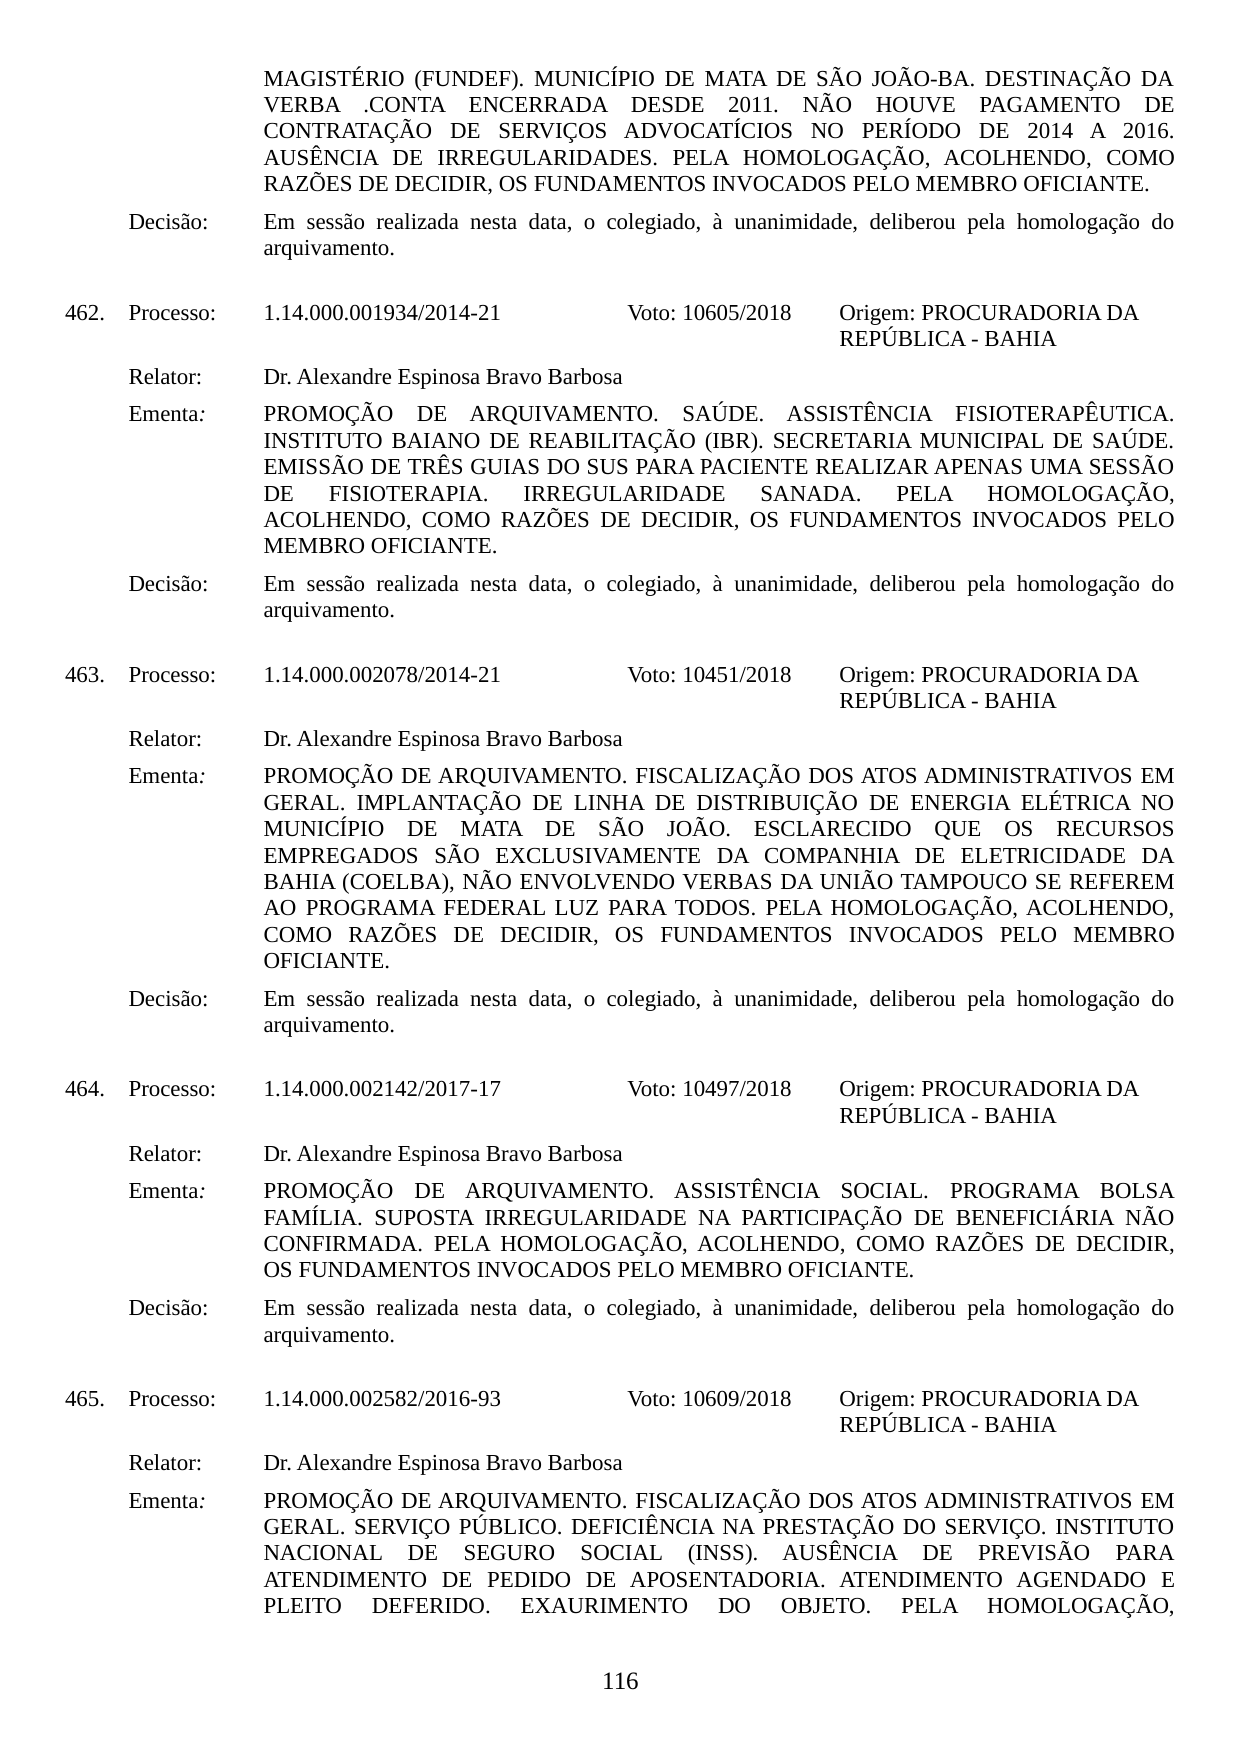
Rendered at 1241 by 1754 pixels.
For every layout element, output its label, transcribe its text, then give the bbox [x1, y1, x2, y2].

table_cell Dr. Alexandre Espinosa Bravo Barbosa [258, 1134, 1181, 1172]
table_cell [59, 1481, 123, 1624]
table_header Origem: PROCURADORIA DA REPÚBLICA - BAHIA [834, 1070, 1181, 1134]
table_header Processo: [123, 1070, 257, 1134]
table_header Voto: 10451/2018 [621, 655, 833, 719]
table_header Origem: PROCURADORIA DA REPÚBLICA - BAHIA [834, 293, 1181, 357]
table_header Voto: 10609/2018 [621, 1379, 833, 1443]
table_cell [59, 202, 123, 266]
table_cell PROMOÇÃO DE ARQUIVAMENTO. ASSISTÊNCIA SOCIAL. PROGRAMA BOLSA FAMÍLIA. SUPOSTA IRREGULARIDADE NA PARTICIPAÇÃO DE BENEFICIÁRIA NÃO CONFIRMADA. PELA HOMOLOGAÇÃO, ACOLHENDO, COMO RAZÕES DE DECIDIR, OS FUNDAMENTOS INVOCADOS PELO MEMBRO OFICIANTE. [258, 1172, 1181, 1288]
table_cell Relator: [123, 1134, 257, 1172]
table_cell PROMOÇÃO DE ARQUIVAMENTO. FISCALIZAÇÃO DOS ATOS ADMINISTRATIVOS EM GERAL. SERVIÇO PÚBLICO. DEFICIÊNCIA NA PRESTAÇÃO DO SERVIÇO. INSTITUTO NACIONAL DE SEGURO SOCIAL (INSS). AUSÊNCIA DE PREVISÃO PARA ATENDIMENTO DE PEDIDO DE APOSENTADORIA. ATENDIMENTO AGENDADO E PLEITO DEFERIDO. EXAURIMENTO DO OBJETO. PELA HOMOLOGAÇÃO, [258, 1481, 1181, 1624]
table_cell [59, 357, 123, 395]
table_cell Decisão: [123, 202, 257, 266]
table_cell [59, 59, 123, 202]
table_header 1.14.000.002582/2016-93 [258, 1379, 621, 1443]
table_cell MAGISTÉRIO (FUNDEF). MUNICÍPIO DE MATA DE SÃO JOÃO-BA. DESTINAÇÃO DA VERBA .CONTA ENCERRADA DESDE 2011. NÃO HOUVE PAGAMENTO DE CONTRATAÇÃO DE SERVIÇOS ADVOCATÍCIOS NO PERÍODO DE 2014 A 2016. AUSÊNCIA DE IRREGULARIDADES. PELA HOMOLOGAÇÃO, ACOLHENDO, COMO RAZÕES DE DECIDIR, OS FUNDAMENTOS INVOCADOS PELO MEMBRO OFICIANTE. [258, 59, 1181, 202]
table_cell [59, 1443, 123, 1481]
table_cell Decisão: [123, 564, 257, 628]
table_header Processo: [123, 1379, 257, 1443]
table_cell [59, 564, 123, 628]
table_cell Dr. Alexandre Espinosa Bravo Barbosa [258, 357, 1181, 395]
table_header 1.14.000.002142/2017-17 [258, 1070, 621, 1134]
table_cell Ementa: [123, 1481, 257, 1624]
table_header 1.14.000.002078/2014-21 [258, 655, 621, 719]
table_header Processo: [123, 293, 257, 357]
table_cell [59, 757, 123, 979]
table_header Voto: 10497/2018 [621, 1070, 833, 1134]
table_header 465. [59, 1379, 123, 1443]
table_cell [59, 1289, 123, 1353]
table_cell Relator: [123, 1443, 257, 1481]
table_cell Em sessão realizada nesta data, o colegiado, à unanimidade, deliberou pela homologação do arquivamento. [258, 202, 1181, 266]
table_cell [59, 395, 123, 564]
table_cell PROMOÇÃO DE ARQUIVAMENTO. FISCALIZAÇÃO DOS ATOS ADMINISTRATIVOS EM GERAL. IMPLANTAÇÃO DE LINHA DE DISTRIBUIÇÃO DE ENERGIA ELÉTRICA NO MUNICÍPIO DE MATA DE SÃO JOÃO. ESCLARECIDO QUE OS RECURSOS EMPREGADOS SÃO EXCLUSIVAMENTE DA COMPANHIA DE ELETRICIDADE DA BAHIA (COELBA), NÃO ENVOLVENDO VERBAS DA UNIÃO TAMPOUCO SE REFEREM AO PROGRAMA FEDERAL LUZ PARA TODOS. PELA HOMOLOGAÇÃO, ACOLHENDO, COMO RAZÕES DE DECIDIR, OS FUNDAMENTOS INVOCADOS PELO MEMBRO OFICIANTE. [258, 757, 1181, 979]
table_cell [123, 59, 257, 202]
table_cell Decisão: [123, 979, 257, 1043]
table_cell [59, 1134, 123, 1172]
table_header Origem: PROCURADORIA DA REPÚBLICA - BAHIA [834, 655, 1181, 719]
table_cell Dr. Alexandre Espinosa Bravo Barbosa [258, 719, 1181, 757]
table_cell Dr. Alexandre Espinosa Bravo Barbosa [258, 1443, 1181, 1481]
table_cell Decisão: [123, 1289, 257, 1353]
table_header 463. [59, 655, 123, 719]
table_cell Ementa: [123, 1172, 257, 1288]
table_header 464. [59, 1070, 123, 1134]
table_header 1.14.000.001934/2014-21 [258, 293, 621, 357]
table_cell Em sessão realizada nesta data, o colegiado, à unanimidade, deliberou pela homologação do arquivamento. [258, 1289, 1181, 1353]
table_header Processo: [123, 655, 257, 719]
table_cell [59, 979, 123, 1043]
table_cell Em sessão realizada nesta data, o colegiado, à unanimidade, deliberou pela homologação do arquivamento. [258, 564, 1181, 628]
table_cell Em sessão realizada nesta data, o colegiado, à unanimidade, deliberou pela homologação do arquivamento. [258, 979, 1181, 1043]
table_cell Ementa: [123, 395, 257, 564]
table_cell PROMOÇÃO DE ARQUIVAMENTO. SAÚDE. ASSISTÊNCIA FISIOTERAPÊUTICA. INSTITUTO BAIANO DE REABILITAÇÃO (IBR). SECRETARIA MUNICIPAL DE SAÚDE. EMISSÃO DE TRÊS GUIAS DO SUS PARA PACIENTE REALIZAR APENAS UMA SESSÃO DE FISIOTERAPIA. IRREGULARIDADE SANADA. PELA HOMOLOGAÇÃO, ACOLHENDO, COMO RAZÕES DE DECIDIR, OS FUNDAMENTOS INVOCADOS PELO MEMBRO OFICIANTE. [258, 395, 1181, 564]
table_cell Relator: [123, 719, 257, 757]
table_cell Ementa: [123, 757, 257, 979]
table_header Voto: 10605/2018 [621, 293, 833, 357]
table_header 462. [59, 293, 123, 357]
table_cell [59, 719, 123, 757]
table_cell [59, 1172, 123, 1288]
table_cell Relator: [123, 357, 257, 395]
table_header Origem: PROCURADORIA DA REPÚBLICA - BAHIA [834, 1379, 1181, 1443]
